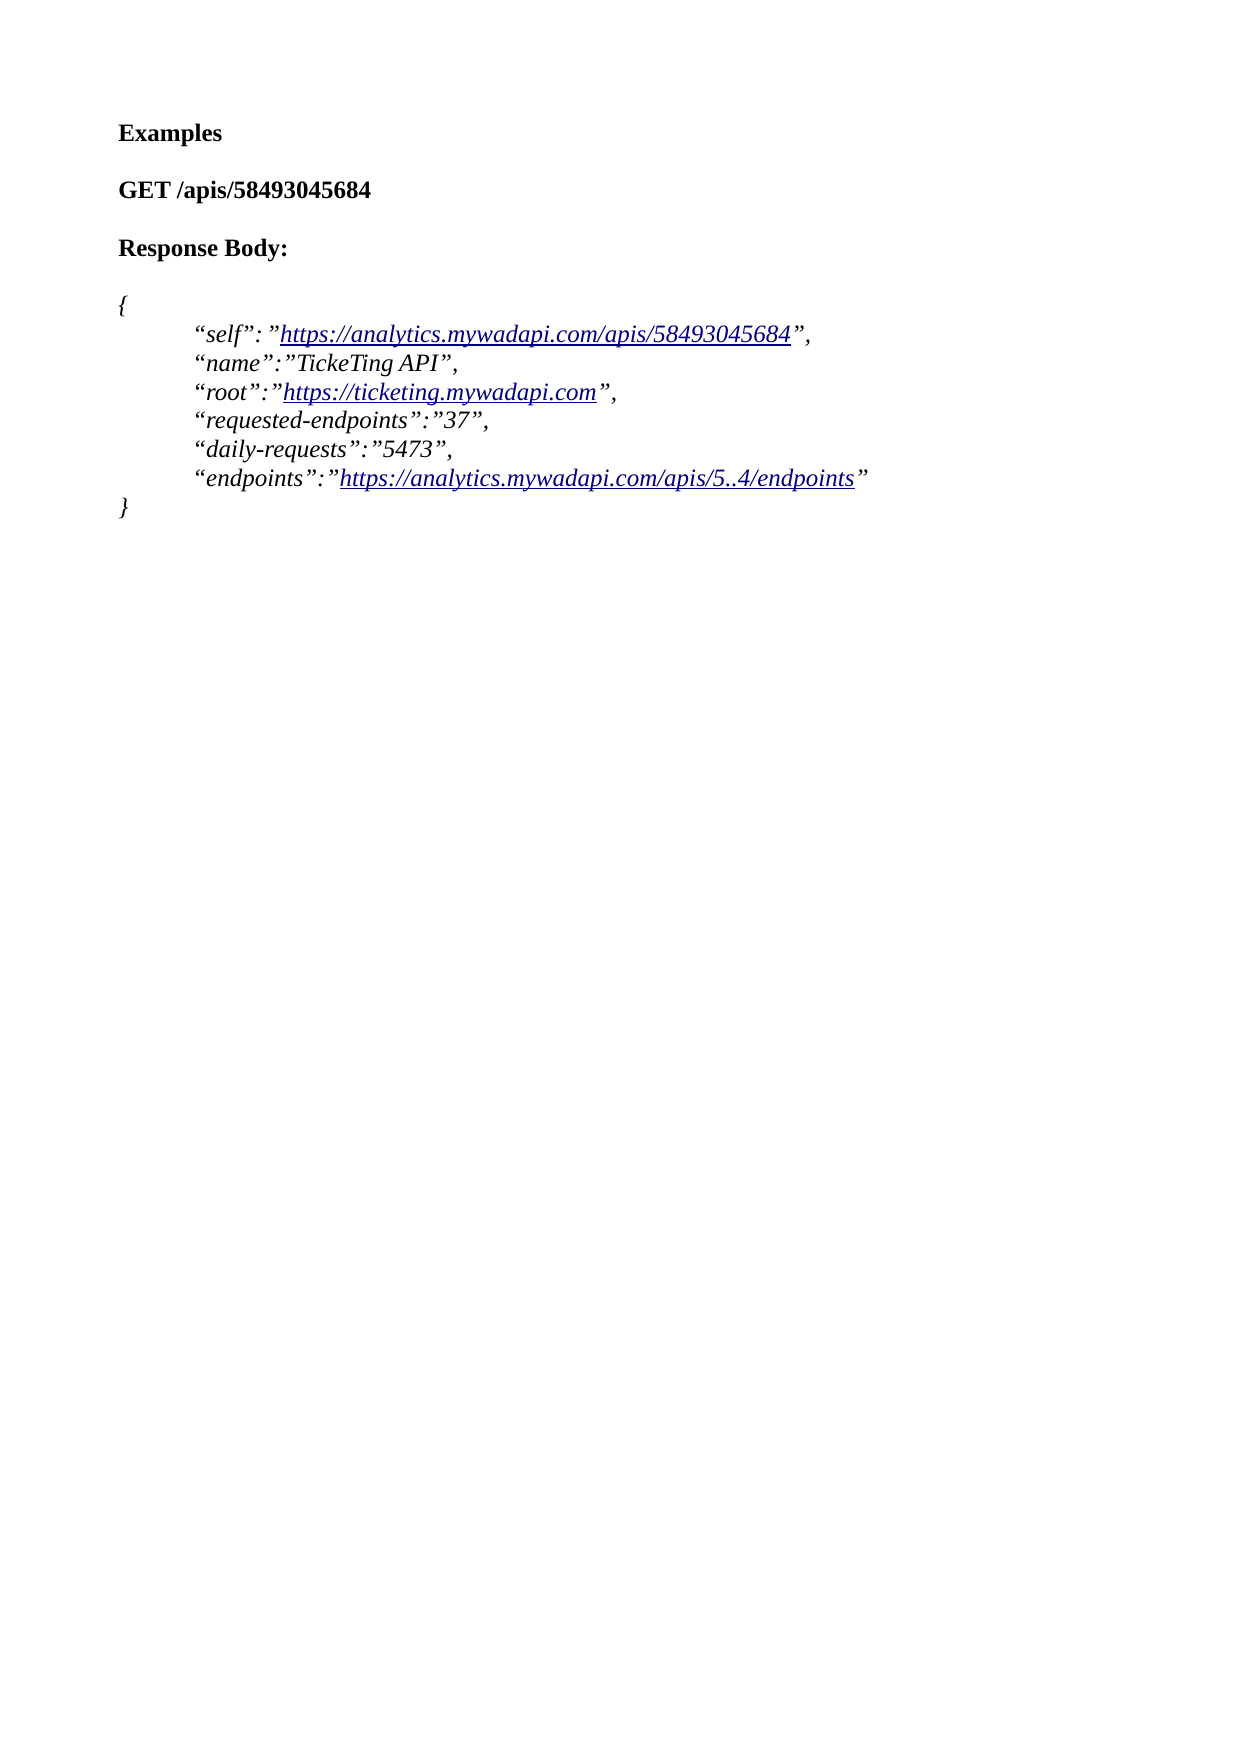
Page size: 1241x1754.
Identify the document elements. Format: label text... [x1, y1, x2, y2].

text { [118, 291, 1122, 319]
text “self”: ”https://analytics.mywadapi.com/apis/58493045684”, [118, 319, 1122, 348]
text “endpoints”:”https://analytics.mywadapi.com/apis/5..4/endpoints” [118, 463, 1122, 492]
text “root”:”https://ticketing.mywadapi.com”, [118, 377, 1122, 406]
text } [118, 492, 1122, 521]
text “daily-requests”:”5473”, [118, 434, 1122, 463]
text Response Body: [118, 233, 1122, 262]
text “name”:”TickeTing API”, [118, 348, 1122, 377]
text Examples [118, 118, 1122, 147]
text GET /apis/58493045684 [118, 176, 1122, 204]
text “requested-endpoints”:”37”, [118, 406, 1122, 434]
